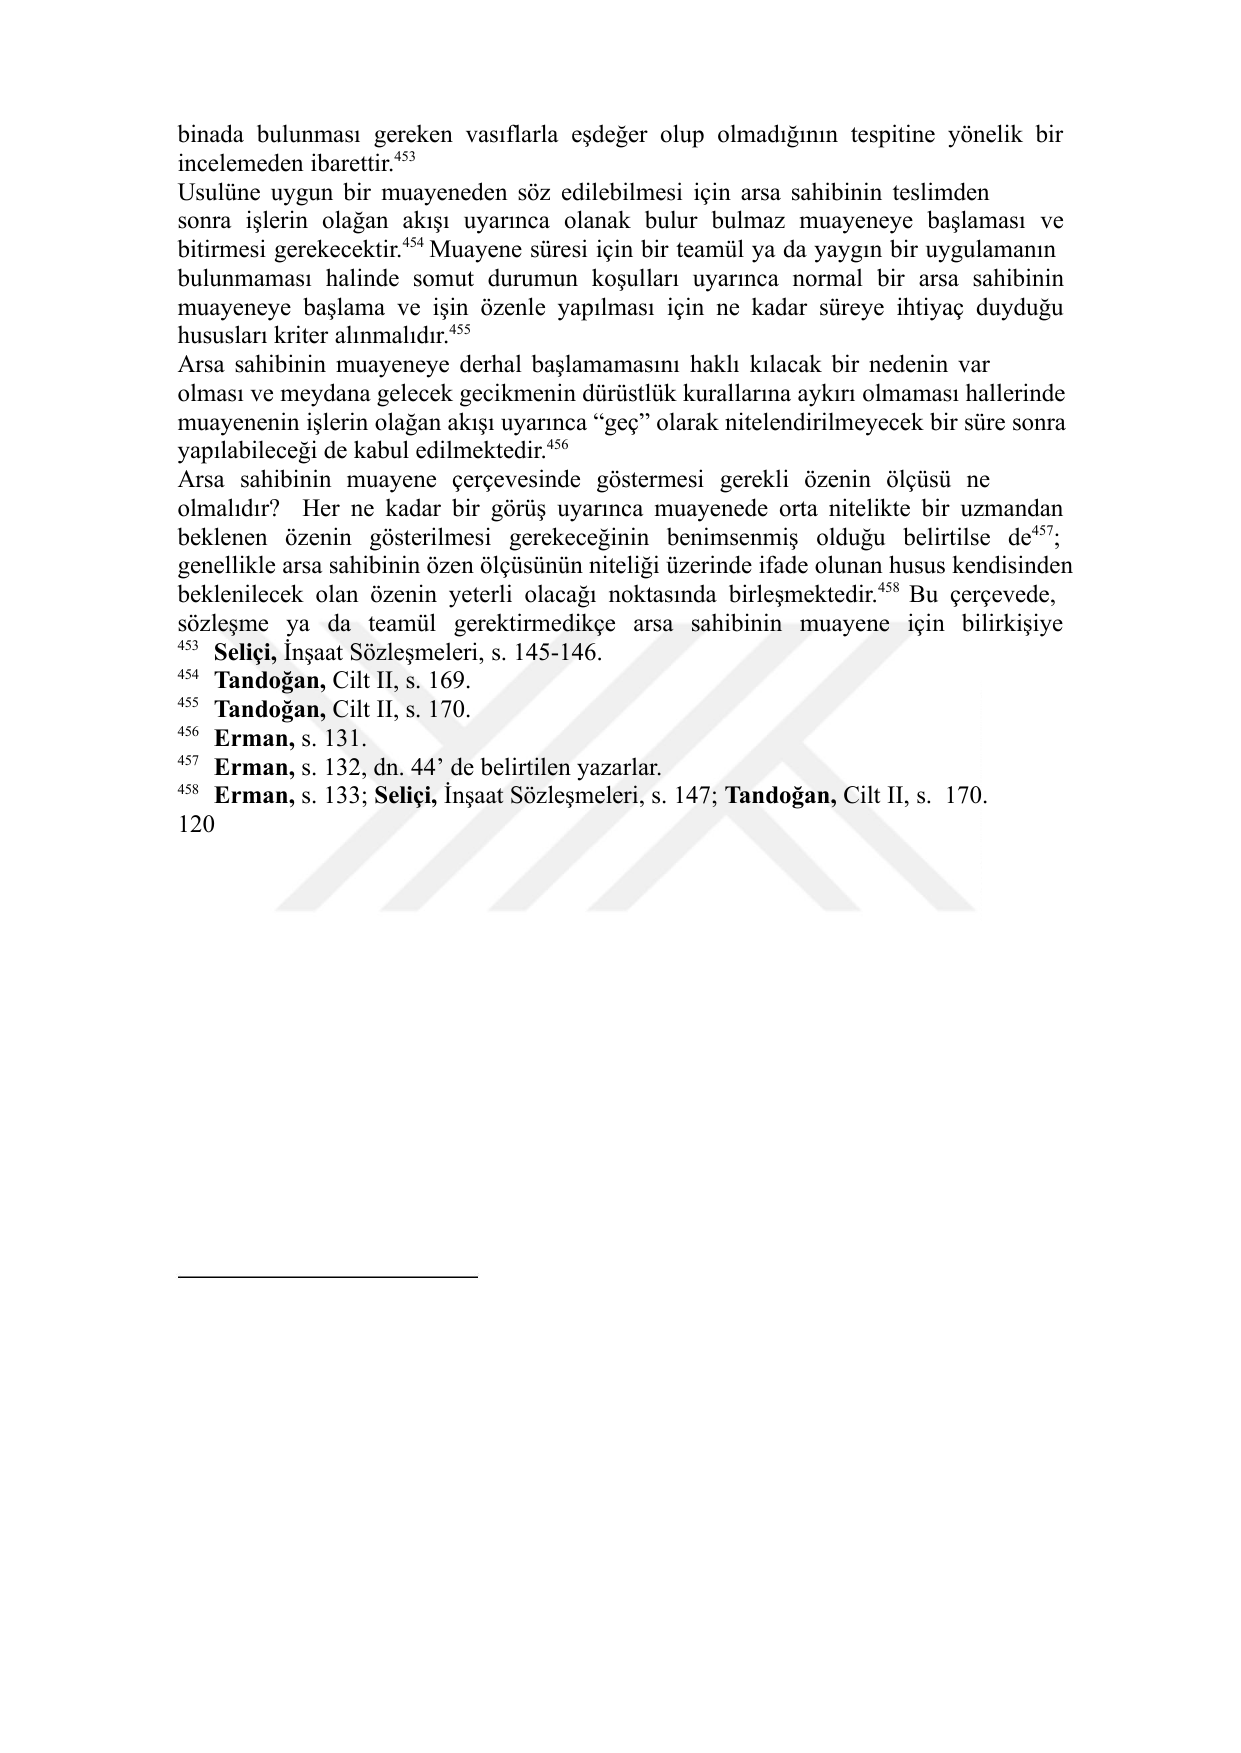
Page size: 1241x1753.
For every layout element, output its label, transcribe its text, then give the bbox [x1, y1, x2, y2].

text 456 Erman, s. 131. [177, 723, 1230, 752]
text hususları kriter alınmalıdır.455 [177, 321, 1230, 349]
text 120 [177, 809, 1230, 838]
text bitirmesi gerekecektir.454 Muayene süresi için bir teamül ya da yaygın bir uygulamanın [177, 234, 1230, 263]
text muayenenin işlerin olağan akışı uyarınca “geç” olarak nitelendirilmeyecek bir süre sonra [177, 407, 1230, 436]
text sonra işlerin olağan akışı uyarınca olanak bulur bulmaz muayeneye başlaması ve [177, 206, 1230, 234]
text 457 Erman, s. 132, dn. 44’ de belirtilen yazarlar. [177, 752, 1230, 781]
text yapılabileceği de kabul edilmektedir.456 [177, 436, 1230, 464]
text muayeneye başlama ve işin özenle yapılması için ne kadar süreye ihtiyaç duyduğu [177, 292, 1230, 321]
text genellikle arsa sahibinin özen ölçüsünün niteliği üzerinde ifade olunan husus kendisinden [177, 551, 1230, 579]
text beklenilecek olan özenin yeterli olacağı noktasında birleşmektedir.458 Bu çerçevede, [177, 579, 1230, 608]
text Arsa sahibinin muayeneye derhal başlamamasını haklı kılacak bir nedenin var [177, 349, 1230, 378]
text olmalıdır? Her ne kadar bir görüş uyarınca muayenede orta nitelikte bir uzmandan [177, 493, 1230, 522]
picture [206, 612, 982, 921]
text incelemeden ibarettir.453 [177, 148, 1230, 177]
text bulunmaması halinde somut durumun koşulları uyarınca normal bir arsa sahibinin [177, 263, 1230, 292]
text 455 Tandoğan, Cilt II, s. 170. [177, 694, 1230, 723]
text Arsa sahibinin muayene çerçevesinde göstermesi gerekli özenin ölçüsü ne [177, 464, 1230, 493]
text 453 Seliçi, İnşaat Sözleşmeleri, s. 145-146. [177, 637, 1230, 666]
text binada bulunması gereken vasıflarla eşdeğer olup olmadığının tespitine yönelik bir [177, 119, 1230, 148]
text Usulüne uygun bir muayeneden söz edilebilmesi için arsa sahibinin teslimden [177, 177, 1230, 206]
text 458 Erman, s. 133; Seliçi, İnşaat Sözleşmeleri, s. 147; Tandoğan, Cilt II, s. 170. [177, 781, 1230, 809]
text olması ve meydana gelecek gecikmenin dürüstlük kurallarına aykırı olmaması hallerinde [177, 378, 1230, 407]
text 454 Tandoğan, Cilt II, s. 169. [177, 666, 1230, 694]
text beklenen özenin gösterilmesi gerekeceğinin benimsenmiş olduğu belirtilse de457; [177, 522, 1230, 551]
text sözleşme ya da teamül gerektirmedikçe arsa sahibinin muayene için bilirkişiye [177, 608, 1230, 637]
picture [175, 1273, 480, 1280]
